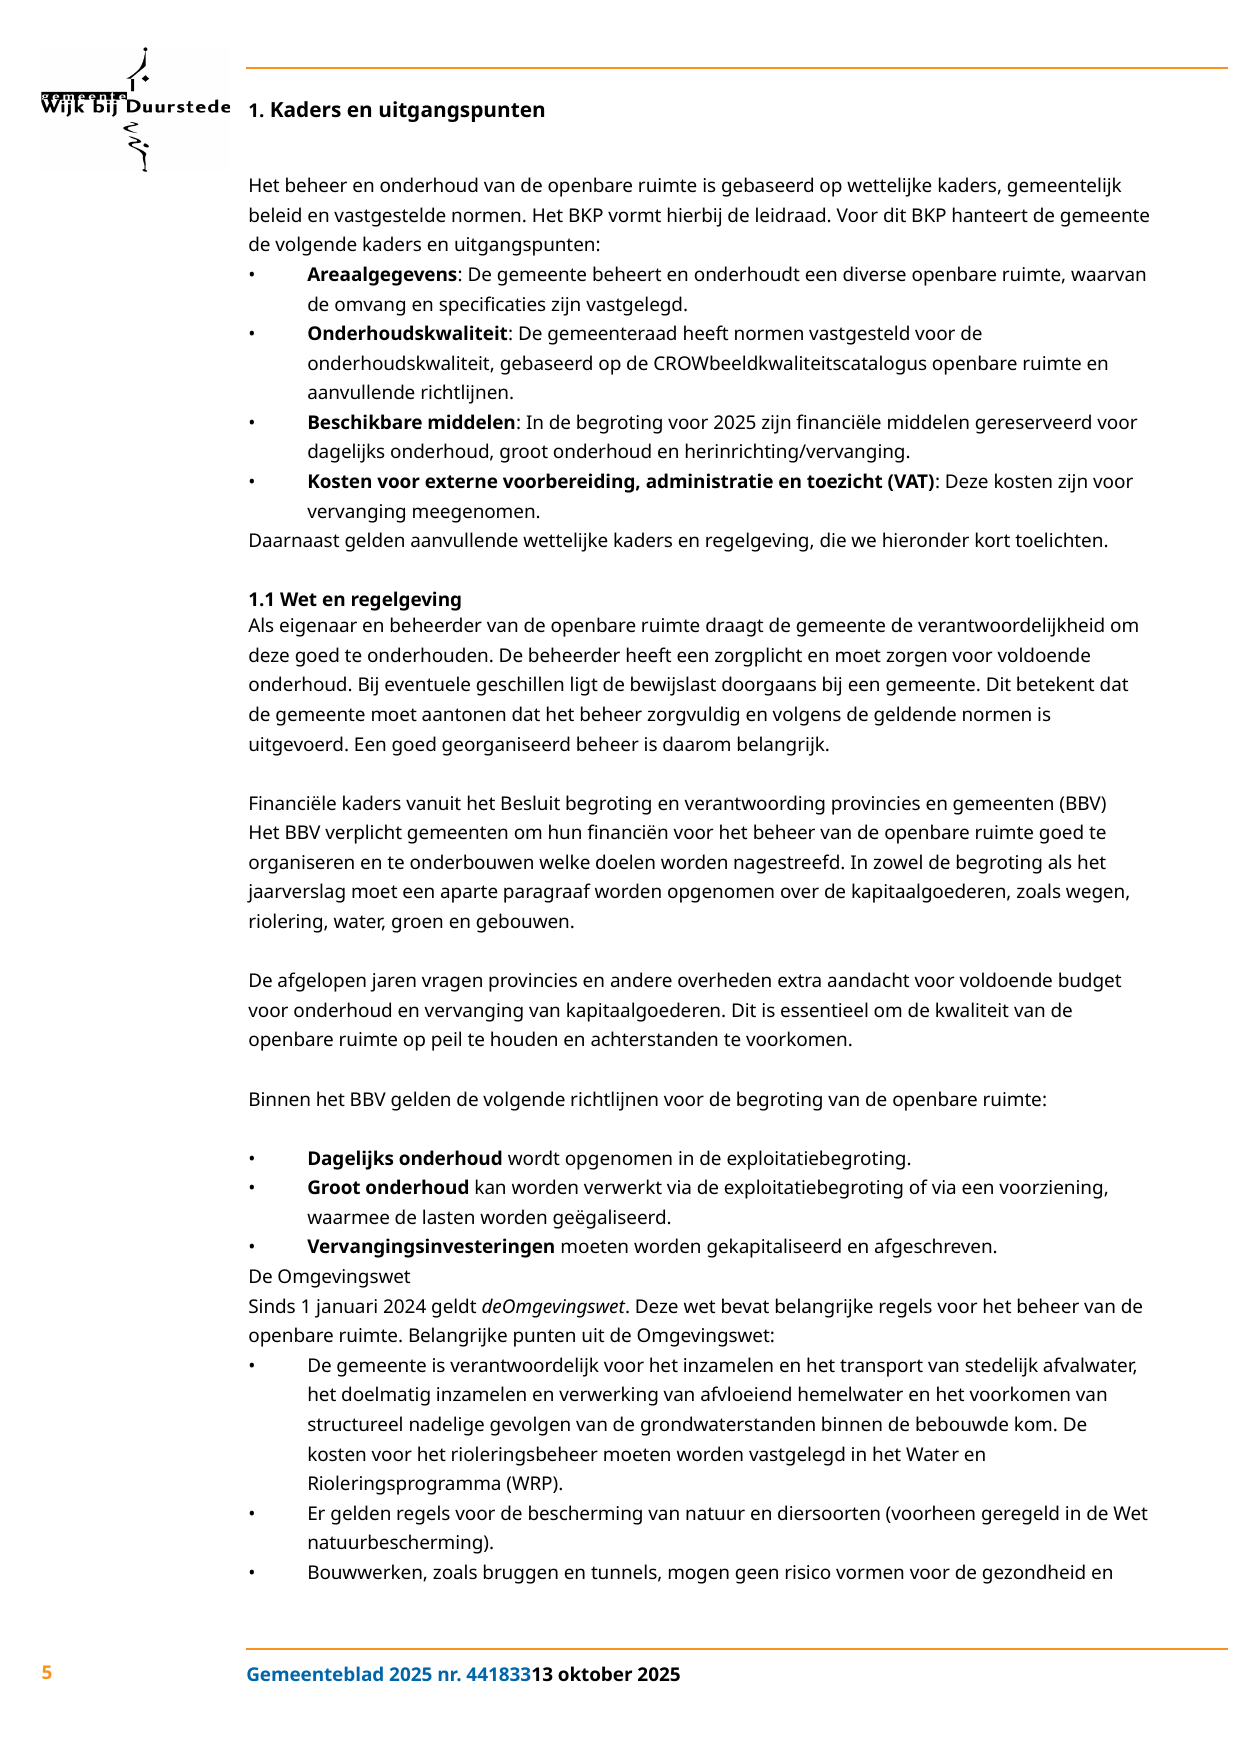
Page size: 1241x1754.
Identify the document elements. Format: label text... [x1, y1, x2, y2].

list Beschikbare middelen: In de begroting voor 2025 zijn financiële middelen gereserveerd voor dagelijks onderhoud, groot onderhoud en herinrichting/vervanging. [248, 409, 1152, 464]
list Areaalgegevens: De gemeente beheert en onderhoudt een diverse openbare ruimte, waarvan de omvang en specificaties zijn vastgelegd. [248, 261, 1152, 317]
text Sinds 1 januari 2024 geldt deOmgevingswet. Deze wet bevat belangrijke regels voor het beheer van de openbare ruimte. Belangrijke punten uit de Omgevingswet: [248, 1293, 1152, 1348]
text Binnen het BBV gelden de volgende richtlijnen voor de begroting van de openbare ruimte: [248, 1086, 1152, 1111]
list Onderhoudskwaliteit: De gemeenteraad heeft normen vastgesteld voor de onderhoudskwaliteit, gebaseerd op de CROWbeeldkwaliteitscatalogus openbare ruimte en aanvullende richtlijnen. [248, 320, 1152, 405]
list Er gelden regels voor de bescherming van natuur en diersoorten (voorheen geregeld in de Wet natuurbescherming). [248, 1500, 1152, 1555]
list De gemeente is verantwoordelijk voor het inzamelen en het transport van stedelijk afvalwater, het doelmatig inzamelen en verwerking van afvloeiend hemelwater en het voorkomen van structureel nadelige gevolgen van de grondwaterstanden binnen de bebouwde kom. De kosten voor het rioleringsbeheer moeten worden vastgelegd in het Water en Rioleringsprogramma (WRP). [248, 1352, 1152, 1496]
text 1.1 Wet en regelgeving [248, 587, 1152, 612]
text Het BBV verplicht gemeenten om hun financiën voor het beheer van de openbare ruimte goed te organiseren en te onderbouwen welke doelen worden nagestreefd. In zowel de begroting als het jaarverslag moet een aparte paragraaf worden opgenomen over de kapitaalgoederen, zoals wegen, riolering, water, groen en gebouwen. [248, 819, 1152, 934]
text Financiële kaders vanuit het Besluit begroting en verantwoording provincies en gemeenten (BBV) [248, 790, 1152, 816]
list Dagelijks onderhoud wordt opgenomen in de exploitatiebegroting. [248, 1145, 1152, 1171]
text Het beheer en onderhoud van de openbare ruimte is gebaseerd op wettelijke kaders, gemeentelijk beleid en vastgestelde normen. Het BKP vormt hierbij de leidraad. Voor dit BKP hanteert de gemeente de volgende kaders en uitgangspunten: [248, 172, 1152, 257]
list Bouwwerken, zoals bruggen en tunnels, mogen geen risico vormen voor de gezondheid en [248, 1559, 1152, 1585]
list Kosten voor externe voorbereiding, administratie en toezicht (VAT): Deze kosten zijn voor vervanging meegenomen. [248, 468, 1152, 524]
list Vervangingsinvesteringen moeten worden gekapitaliseerd en afgeschreven. [248, 1234, 1152, 1259]
list Groot onderhoud kan worden verwerkt via de exploitatiebegroting of via een voorziening, waarmee de lasten worden geëgaliseerd. [248, 1174, 1152, 1230]
text 1. Kaders en uitgangspunten [248, 95, 1152, 123]
text Daarnaast gelden aanvullende wettelijke kaders en regelgeving, die we hieronder kort toelichten. [248, 527, 1152, 553]
text De Omgevingswet [248, 1263, 1152, 1289]
picture [41, 47, 231, 172]
text De afgelopen jaren vragen provincies en andere overheden extra aandacht voor voldoende budget voor onderhoud en vervanging van kapitaalgoederen. Dit is essentieel om de kwaliteit van de openbare ruimte op peil te houden en achterstanden te voorkomen. [248, 967, 1152, 1052]
text Als eigenaar en beheerder van de openbare ruimte draagt de gemeente de verantwoordelijkheid om deze goed te onderhouden. De beheerder heeft een zorgplicht en moet zorgen voor voldoende onderhoud. Bij eventuele geschillen ligt de bewijslast doorgaans bij een gemeente. Dit betekent dat de gemeente moet aantonen dat het beheer zorgvuldig en volgens de geldende normen is uitgevoerd. Een goed georganiseerd beheer is daarom belangrijk. [248, 612, 1152, 756]
